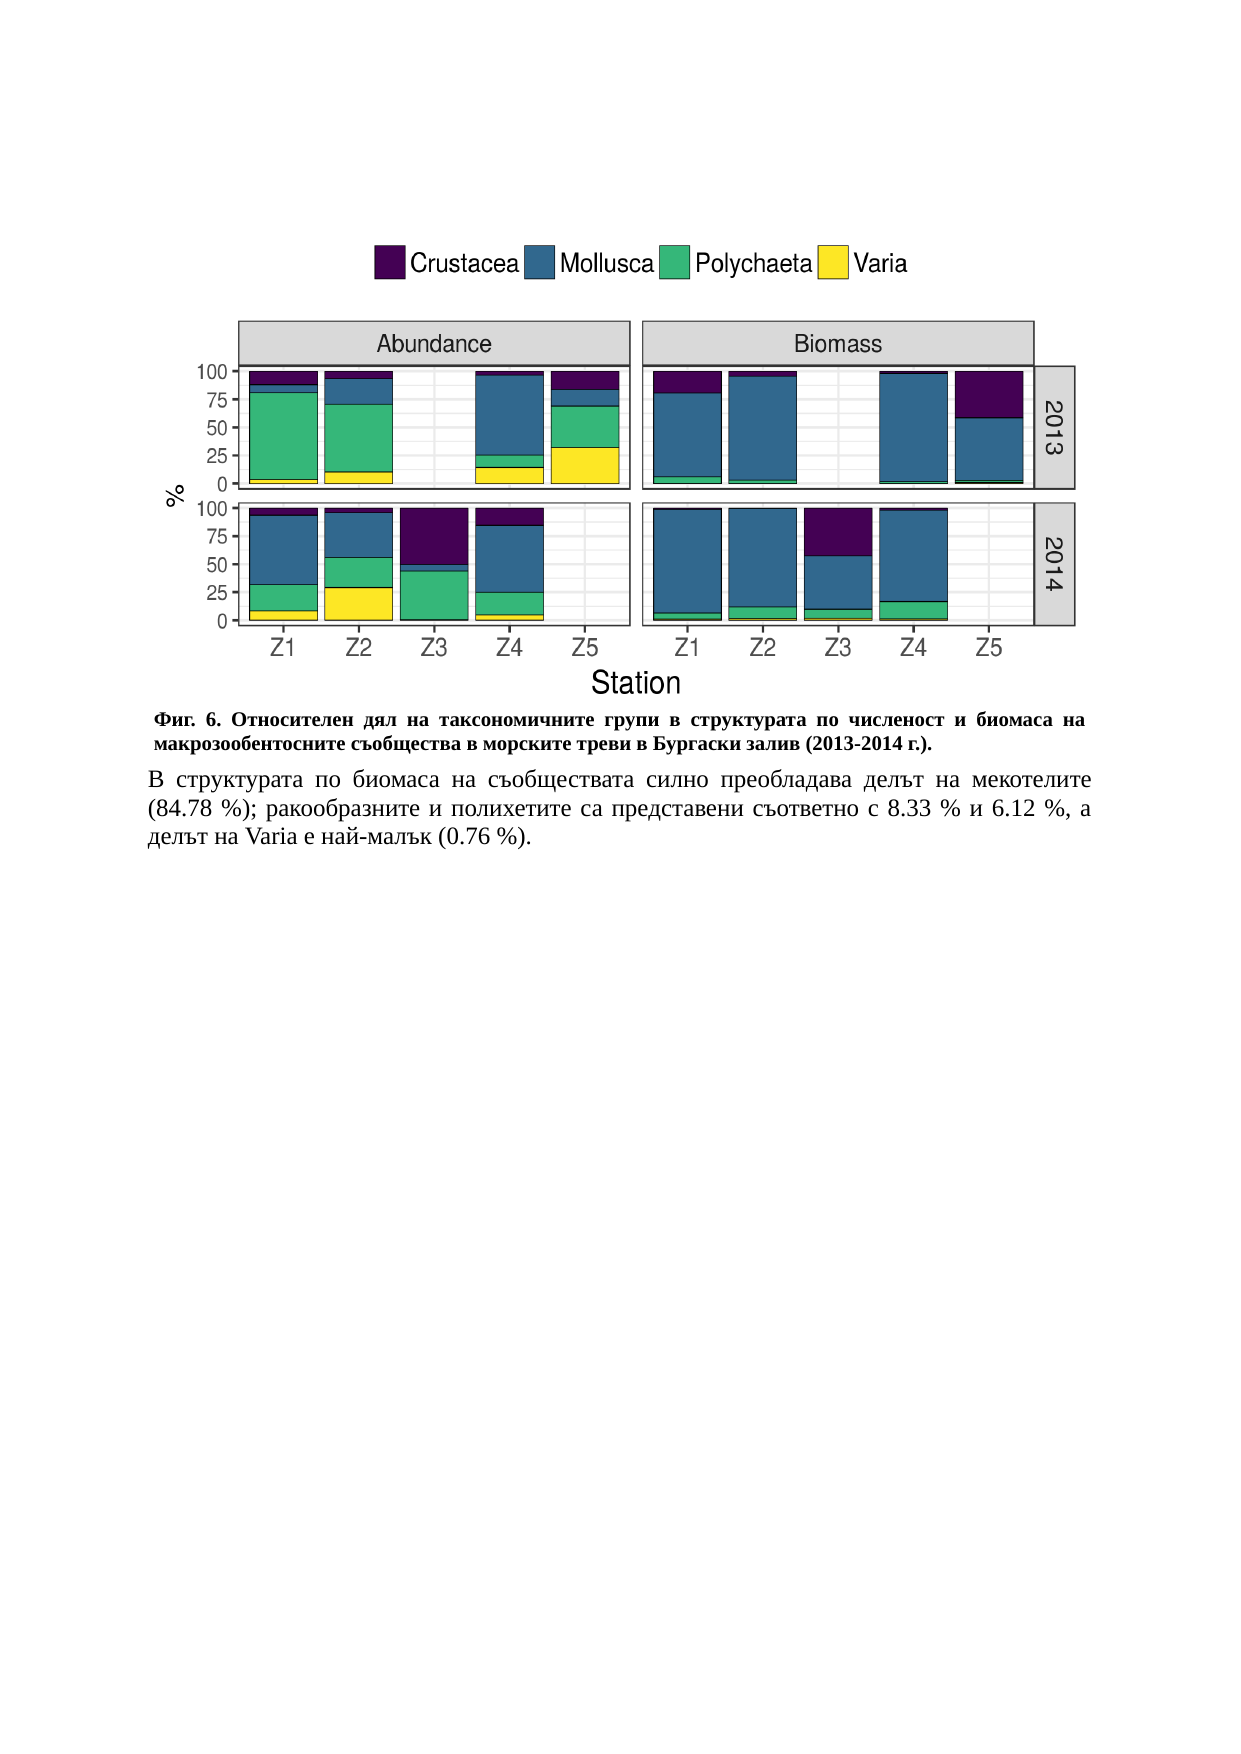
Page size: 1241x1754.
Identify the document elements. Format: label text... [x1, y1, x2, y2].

text Фиг. 6. Относителен дял на таксономичните групи в структурата по численост и биомаса на макрозообентосните съобщества в морските треви в Бургаски залив (2013-2014 г.). [153, 707, 1087, 755]
picture [153, 219, 1087, 707]
text В структурата по биомаса на съобществата силно преобладава делът на мекотелите (84.78 %); ракообразните и полихетите са представени съответно с 8.33 % и 6.12 %, а делът на Varia е най-малък (0.76 %). [148, 207, 1093, 850]
